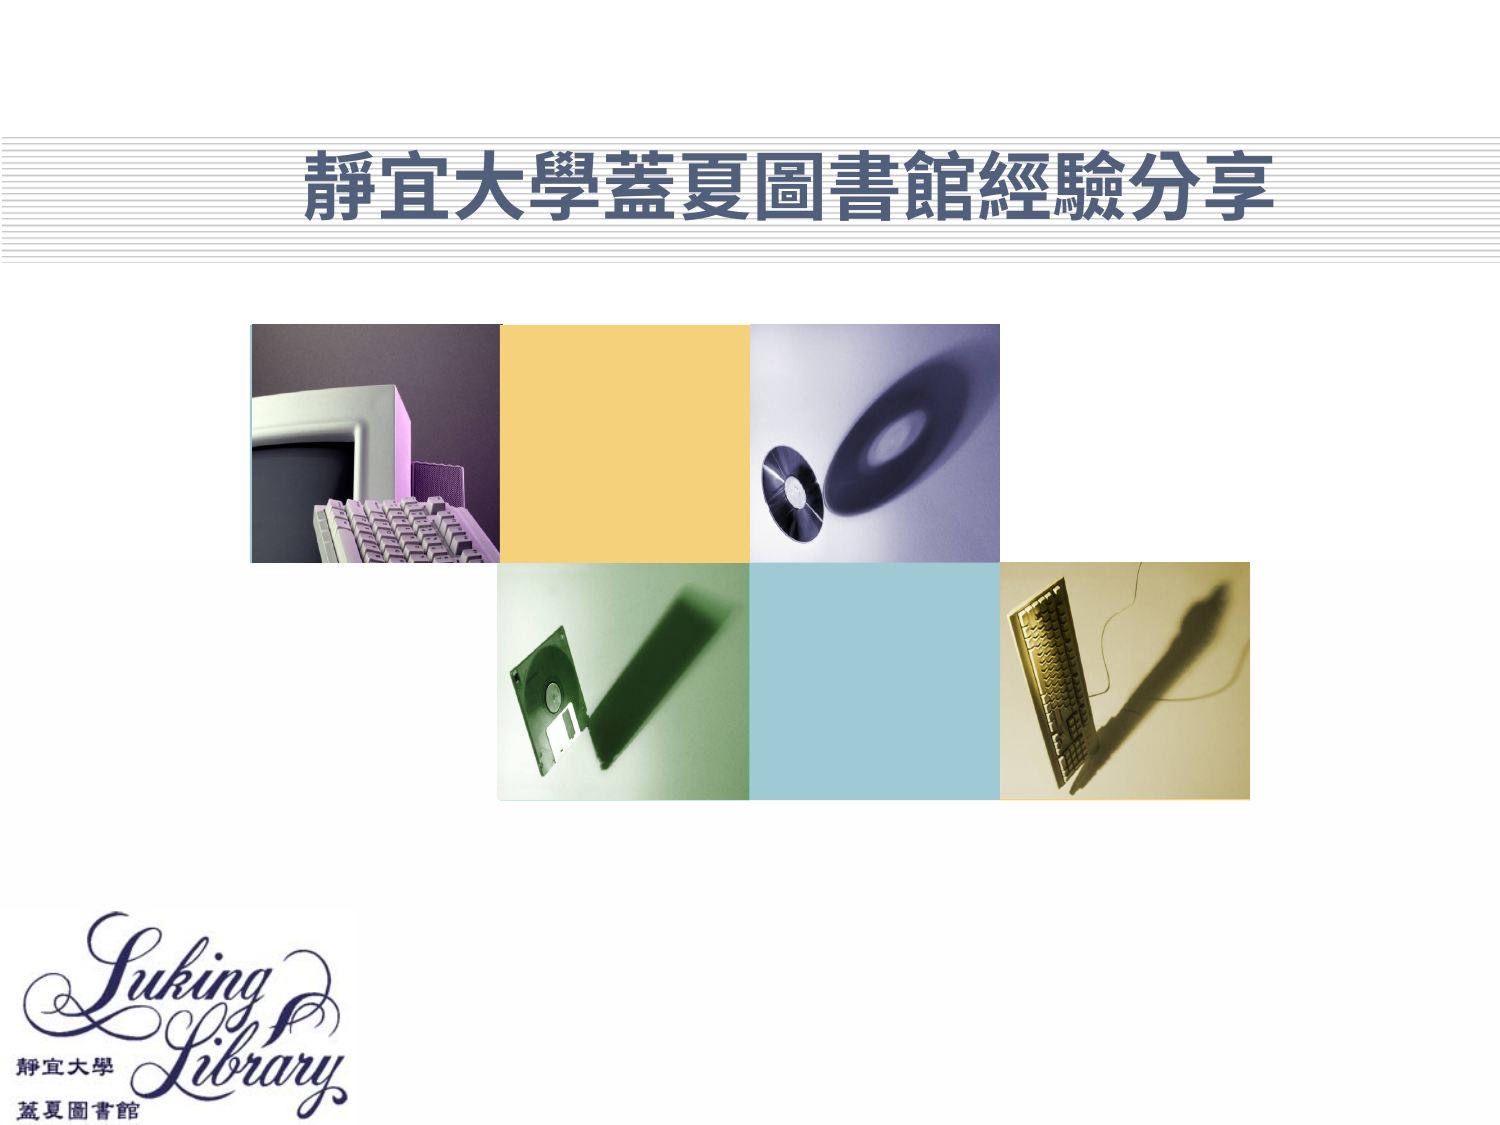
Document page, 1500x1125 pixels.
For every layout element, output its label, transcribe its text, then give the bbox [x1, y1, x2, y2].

picture [0, 910, 358, 1125]
title 靜宜大學蓋夏圖書館經驗分享 [171, 125, 1409, 238]
picture [252, 324, 749, 800]
picture [750, 324, 1250, 799]
picture [1, 137, 1500, 263]
